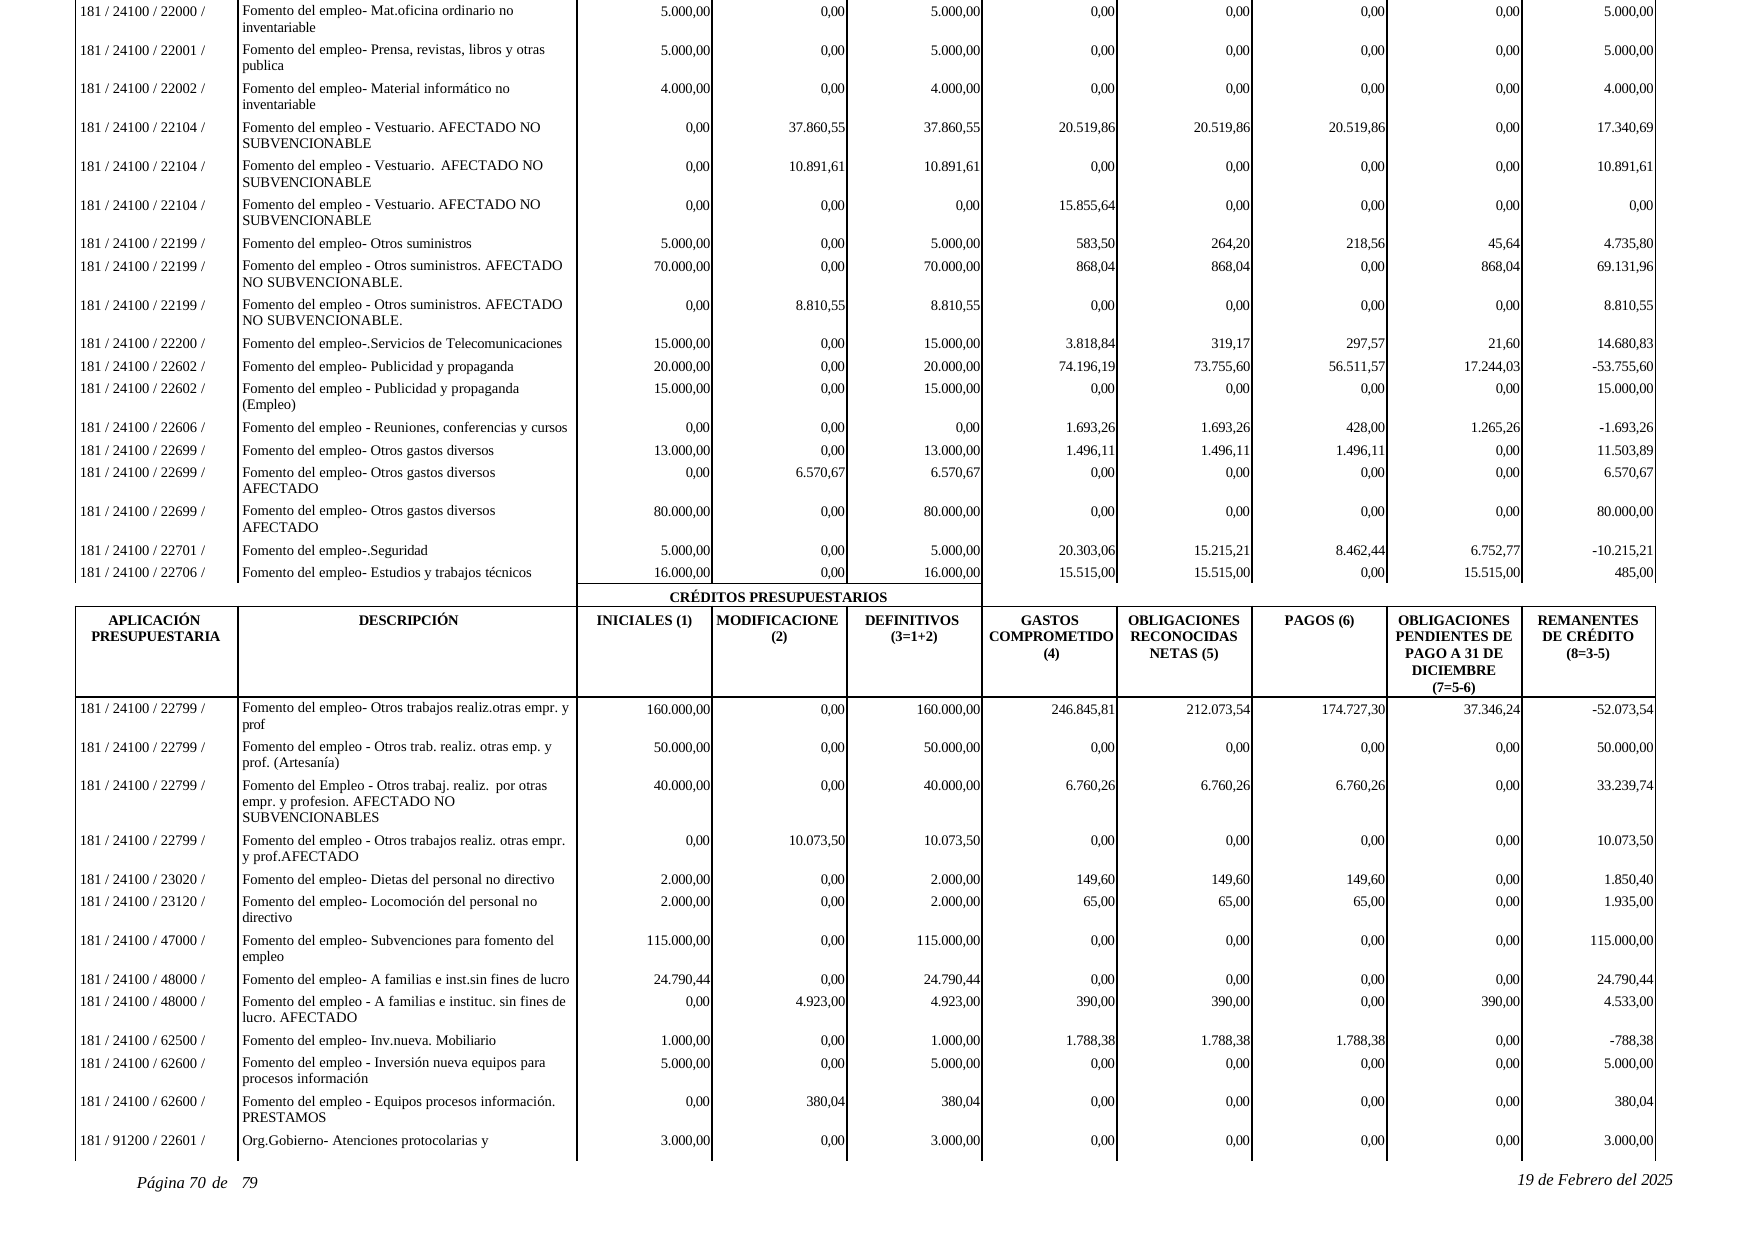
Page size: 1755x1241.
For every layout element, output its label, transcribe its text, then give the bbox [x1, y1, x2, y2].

table_cell 1.850,40 [1523, 868, 1655, 891]
table_cell 181 / 24100 / 22699 / [76, 439, 237, 461]
table_cell 0,00 [1118, 0, 1251, 39]
table_cell 0,00 [983, 1091, 1116, 1129]
table_cell 8.810,55 [1523, 294, 1655, 332]
table_cell 10.073,50 [1523, 830, 1655, 868]
table_cell Fomento del empleo- A familias e inst.sin fines de lucro [239, 968, 576, 991]
table_cell 2.000,00 [848, 868, 981, 891]
table_cell 181 / 24100 / 22200 / [76, 333, 237, 355]
table_cell 5.000,00 [578, 539, 711, 561]
table_cell 1.496,11 [1118, 439, 1251, 461]
table_cell 380,04 [848, 1091, 981, 1129]
table_cell 0,00 [1253, 378, 1386, 416]
table_cell 0,00 [713, 416, 846, 439]
table_cell 160.000,00 [848, 698, 981, 735]
table_cell 149,60 [1118, 868, 1251, 891]
table_cell 0,00 [713, 78, 846, 116]
table_cell 181 / 24100 / 62600 / [76, 1052, 237, 1091]
table_cell 15.515,00 [1388, 561, 1521, 583]
table_cell 0,00 [713, 775, 846, 829]
table_cell 20.303,06 [983, 539, 1116, 561]
table_cell 0,00 [1388, 294, 1521, 332]
table_cell 319,17 [1118, 333, 1251, 355]
table_header [75, 583, 576, 606]
table_cell 1.693,26 [983, 416, 1116, 439]
table_cell 5.000,00 [578, 1052, 711, 1091]
table_cell 0,00 [713, 39, 846, 77]
table_cell 0,00 [1388, 735, 1521, 774]
table_cell 0,00 [1253, 78, 1386, 116]
table_cell 0,00 [983, 968, 1116, 991]
table_cell 4.000,00 [578, 78, 711, 116]
table_cell 1.000,00 [848, 1030, 981, 1052]
table_cell 115.000,00 [1523, 930, 1655, 968]
table_cell 0,00 [713, 698, 846, 735]
table_cell 0,00 [1388, 78, 1521, 116]
table_cell OBLIGACIONES PENDIENTES DE PAGO A 31 DE DICIEMBRE (7=5-6) [1388, 607, 1521, 696]
table_cell 0,00 [1388, 461, 1521, 500]
table_cell MODIFICACIONE (2) [713, 607, 846, 696]
table_cell 0,00 [713, 378, 846, 416]
table_cell 6.570,67 [1523, 461, 1655, 500]
table_cell 73.755,60 [1118, 355, 1251, 377]
table_cell 0,00 [1388, 891, 1521, 929]
table_cell 37.860,55 [713, 116, 846, 155]
table_cell 181 / 24100 / 22199 / [76, 294, 237, 332]
table_cell Fomento del empleo- Otros trabajos realiz.otras empr. y prof [239, 698, 576, 735]
table_cell 0,00 [713, 194, 846, 232]
table_cell 50.000,00 [578, 735, 711, 774]
table_cell 0,00 [713, 539, 846, 561]
table_cell 0,00 [1388, 968, 1521, 991]
table_cell 15.000,00 [578, 333, 711, 355]
table_cell 4.735,80 [1523, 233, 1655, 255]
table_cell 0,00 [713, 0, 846, 39]
table_cell 181 / 24100 / 22799 / [76, 735, 237, 774]
table_cell 8.462,44 [1253, 539, 1386, 561]
table_cell 0,00 [1118, 930, 1251, 968]
table_cell 8.810,55 [713, 294, 846, 332]
table_cell 10.891,61 [848, 155, 981, 194]
table_cell 0,00 [983, 830, 1116, 868]
table_cell 17.340,69 [1523, 116, 1655, 155]
table_cell 3.000,00 [848, 1130, 981, 1161]
table_cell 181 / 24100 / 22001 / [76, 39, 237, 77]
table_cell 181 / 24100 / 22199 / [76, 233, 237, 255]
table_cell Fomento del empleo - Vestuario. AFECTADO NO SUBVENCIONABLE [239, 155, 576, 194]
table_cell 10.891,61 [713, 155, 846, 194]
table_cell 5.000,00 [1523, 1052, 1655, 1091]
table_cell Fomento del empleo- Inv.nueva. Mobiliario [239, 1030, 576, 1052]
table_cell 0,00 [578, 416, 711, 439]
table_cell 15.000,00 [848, 333, 981, 355]
table_cell 181 / 24100 / 22199 / [76, 255, 237, 294]
table_cell 0,00 [983, 0, 1116, 39]
table_cell 16.000,00 [578, 561, 711, 583]
table_cell 0,00 [713, 561, 846, 583]
table_cell 181 / 24100 / 22799 / [76, 830, 237, 868]
table_cell 0,00 [1388, 1030, 1521, 1052]
table_cell 380,04 [1523, 1091, 1655, 1129]
table_cell 160.000,00 [578, 698, 711, 735]
table_cell Fomento del empleo - A familias e instituc. sin fines de lucro. AFECTADO [239, 991, 576, 1029]
table_cell 0,00 [1118, 78, 1251, 116]
table_cell 181 / 24100 / 22699 / [76, 500, 237, 539]
table_header CRÉDITOS PRESUPUESTARIOS [578, 584, 981, 606]
table_cell 0,00 [1388, 194, 1521, 232]
table_cell 0,00 [1253, 830, 1386, 868]
table_cell 0,00 [1118, 500, 1251, 539]
table_cell 40.000,00 [848, 775, 981, 829]
table_cell 6.570,67 [713, 461, 846, 500]
table_cell 0,00 [1253, 1091, 1386, 1129]
table_cell 11.503,89 [1523, 439, 1655, 461]
table_cell 17.244,03 [1388, 355, 1521, 377]
table_cell Fomento del empleo- Estudios y trabajos técnicos [239, 561, 576, 583]
table_cell Fomento del empleo- Otros gastos diversos AFECTADO [239, 500, 576, 539]
table_cell 2.000,00 [578, 891, 711, 929]
table_cell 0,00 [578, 294, 711, 332]
table_cell 14.680,83 [1523, 333, 1655, 355]
table_cell 0,00 [1253, 735, 1386, 774]
table_cell Fomento del empleo- Otros suministros [239, 233, 576, 255]
table_cell 181 / 24100 / 22104 / [76, 155, 237, 194]
table_cell Fomento del empleo - Vestuario. AFECTADO NO SUBVENCIONABLE [239, 116, 576, 155]
table_cell 0,00 [1253, 255, 1386, 294]
table_cell Fomento del empleo-.Servicios de Telecomunicaciones [239, 333, 576, 355]
table_cell Fomento del empleo - Inversión nueva equipos para procesos información [239, 1052, 576, 1091]
table_cell 0,00 [1388, 378, 1521, 416]
table_cell 0,00 [1388, 775, 1521, 829]
table_cell APLICACIÓN PRESUPUESTARIA [76, 607, 237, 696]
table_cell 6.760,26 [1253, 775, 1386, 829]
table_cell 218,56 [1253, 233, 1386, 255]
table_cell Fomento del empleo- Material informático no inventariable [239, 78, 576, 116]
table_cell 0,00 [983, 378, 1116, 416]
table_cell 181 / 24100 / 22799 / [76, 775, 237, 829]
table_cell 1.935,00 [1523, 891, 1655, 929]
table_cell 6.570,67 [848, 461, 981, 500]
table_cell 0,00 [1388, 39, 1521, 77]
table_cell 0,00 [1253, 968, 1386, 991]
table_cell 0,00 [983, 39, 1116, 77]
table_cell 149,60 [983, 868, 1116, 891]
table_cell 5.000,00 [848, 233, 981, 255]
table_cell 0,00 [578, 155, 711, 194]
table_cell 5.000,00 [848, 39, 981, 77]
table_cell 0,00 [713, 1052, 846, 1091]
table_cell 5.000,00 [848, 0, 981, 39]
table_cell 65,00 [983, 891, 1116, 929]
table_cell 0,00 [1118, 194, 1251, 232]
table_cell 181 / 24100 / 23020 / [76, 868, 237, 891]
table_cell 3.818,84 [983, 333, 1116, 355]
table_cell 3.000,00 [1523, 1130, 1655, 1161]
table_cell 0,00 [1118, 1130, 1251, 1161]
table_cell 0,00 [1388, 500, 1521, 539]
table_cell 0,00 [1253, 39, 1386, 77]
table_cell 0,00 [1118, 39, 1251, 77]
table_cell 15.855,64 [983, 194, 1116, 232]
table_cell 0,00 [1388, 0, 1521, 39]
table_cell 15.000,00 [578, 378, 711, 416]
table_cell 181 / 24100 / 22606 / [76, 416, 237, 439]
table_cell 115.000,00 [848, 930, 981, 968]
table_cell 65,00 [1118, 891, 1251, 929]
table_cell Fomento del empleo- Otros gastos diversos AFECTADO [239, 461, 576, 500]
table_cell 181 / 24100 / 48000 / [76, 991, 237, 1029]
table_cell -788,38 [1523, 1030, 1655, 1052]
table_cell 0,00 [713, 1130, 846, 1161]
table_cell 115.000,00 [578, 930, 711, 968]
table_cell 20.519,86 [1118, 116, 1251, 155]
table_cell 5.000,00 [578, 39, 711, 77]
table_cell Fomento del empleo- Otros gastos diversos [239, 439, 576, 461]
table_cell 0,00 [578, 830, 711, 868]
table_cell 0,00 [983, 1052, 1116, 1091]
table_cell DEFINITIVOS (3=1+2) [848, 607, 981, 696]
table_cell 10.073,50 [713, 830, 846, 868]
table_cell 0,00 [1118, 378, 1251, 416]
table_cell 2.000,00 [578, 868, 711, 891]
table_cell 181 / 24100 / 22602 / [76, 355, 237, 377]
table_cell 0,00 [713, 333, 846, 355]
table_cell -53.755,60 [1523, 355, 1655, 377]
table_cell 1.788,38 [1253, 1030, 1386, 1052]
table_cell 5.000,00 [848, 1052, 981, 1091]
table_cell 0,00 [1523, 194, 1655, 232]
table_cell 24.790,44 [1523, 968, 1655, 991]
table_cell 181 / 24100 / 22002 / [76, 78, 237, 116]
table_cell 15.215,21 [1118, 539, 1251, 561]
table_cell 37.346,24 [1388, 698, 1521, 735]
table_cell 212.073,54 [1118, 698, 1251, 735]
table_cell 5.000,00 [1523, 0, 1655, 39]
table_cell 0,00 [1118, 461, 1251, 500]
table_cell 0,00 [578, 991, 711, 1029]
table_cell 0,00 [983, 155, 1116, 194]
table_cell Fomento del empleo - Reuniones, conferencias y cursos [239, 416, 576, 439]
table_cell 20.000,00 [578, 355, 711, 377]
table_cell 70.000,00 [578, 255, 711, 294]
table_cell 1.496,11 [1253, 439, 1386, 461]
table_cell 0,00 [713, 233, 846, 255]
table_cell 0,00 [713, 968, 846, 991]
table_cell 6.752,77 [1388, 539, 1521, 561]
table_cell 5.000,00 [848, 539, 981, 561]
table_cell 80.000,00 [848, 500, 981, 539]
table_cell 0,00 [1253, 500, 1386, 539]
table_cell 181 / 91200 / 22601 / [76, 1130, 237, 1161]
table_cell 15.515,00 [1118, 561, 1251, 583]
table_cell 70.000,00 [848, 255, 981, 294]
table_cell Org.Gobierno- Atenciones protocolarias y [239, 1130, 576, 1161]
table_cell 0,00 [1253, 1130, 1386, 1161]
table_cell 45,64 [1388, 233, 1521, 255]
table_cell 4.000,00 [848, 78, 981, 116]
table_cell 0,00 [1118, 830, 1251, 868]
table_cell 181 / 24100 / 22602 / [76, 378, 237, 416]
table_cell 0,00 [1253, 1052, 1386, 1091]
table_cell 6.760,26 [1118, 775, 1251, 829]
table_cell 1.496,11 [983, 439, 1116, 461]
table_cell 0,00 [1253, 461, 1386, 500]
table_cell 0,00 [848, 416, 981, 439]
table_cell 0,00 [1253, 294, 1386, 332]
table_cell 5.000,00 [578, 233, 711, 255]
table_cell 181 / 24100 / 22799 / [76, 698, 237, 735]
table_cell 1.788,38 [983, 1030, 1116, 1052]
table_cell 0,00 [1118, 294, 1251, 332]
table_cell 69.131,96 [1523, 255, 1655, 294]
table_cell 583,50 [983, 233, 1116, 255]
table_cell 24.790,44 [848, 968, 981, 991]
table_cell Fomento del empleo - Vestuario. AFECTADO NO SUBVENCIONABLE [239, 194, 576, 232]
table_cell 181 / 24100 / 22699 / [76, 461, 237, 500]
table_cell 15.000,00 [1523, 378, 1655, 416]
table_cell OBLIGACIONES RECONOCIDAS NETAS (5) [1118, 607, 1251, 696]
table_cell 50.000,00 [848, 735, 981, 774]
table_cell 0,00 [1253, 561, 1386, 583]
table_cell Fomento del empleo- Locomoción del personal no directivo [239, 891, 576, 929]
table_cell 380,04 [713, 1091, 846, 1129]
table_cell 21,60 [1388, 333, 1521, 355]
table_cell 0,00 [713, 891, 846, 929]
table_cell 181 / 24100 / 47000 / [76, 930, 237, 968]
table_cell 181 / 24100 / 62500 / [76, 1030, 237, 1052]
table_cell 13.000,00 [848, 439, 981, 461]
table_cell 0,00 [578, 461, 711, 500]
table_cell Fomento del empleo- Subvenciones para fomento del empleo [239, 930, 576, 968]
table_cell 20.519,86 [983, 116, 1116, 155]
table_cell Fomento del empleo - Otros trabajos realiz. otras empr. y prof.AFECTADO [239, 830, 576, 868]
table_cell Fomento del empleo- Dietas del personal no directivo [239, 868, 576, 891]
table_cell 390,00 [1388, 991, 1521, 1029]
table_cell 390,00 [983, 991, 1116, 1029]
table_cell 33.239,74 [1523, 775, 1655, 829]
table_cell PAGOS (6) [1253, 607, 1386, 696]
table_cell 20.000,00 [848, 355, 981, 377]
table_cell -10.215,21 [1523, 539, 1655, 561]
table_cell 5.000,00 [578, 0, 711, 39]
table_cell 1.788,38 [1118, 1030, 1251, 1052]
table_cell 181 / 24100 / 22104 / [76, 194, 237, 232]
table_cell 0,00 [1253, 0, 1386, 39]
table_cell Fomento del empleo-.Seguridad [239, 539, 576, 561]
table_cell 1.265,26 [1388, 416, 1521, 439]
table_cell 246.845,81 [983, 698, 1116, 735]
table_header [983, 583, 1655, 606]
table_cell 0,00 [1388, 868, 1521, 891]
table_cell Fomento del empleo - Otros trab. realiz. otras emp. y prof. (Artesanía) [239, 735, 576, 774]
table_cell 4.000,00 [1523, 78, 1655, 116]
table_cell 0,00 [1253, 991, 1386, 1029]
table_cell 0,00 [1253, 194, 1386, 232]
table_cell 868,04 [1388, 255, 1521, 294]
table_cell 0,00 [713, 735, 846, 774]
table_cell 174.727,30 [1253, 698, 1386, 735]
table_cell Fomento del empleo- Publicidad y propaganda [239, 355, 576, 377]
table_cell 181 / 24100 / 22104 / [76, 116, 237, 155]
table_cell 4.533,00 [1523, 991, 1655, 1029]
table_cell 37.860,55 [848, 116, 981, 155]
table_cell 40.000,00 [578, 775, 711, 829]
table_cell 15.000,00 [848, 378, 981, 416]
table_cell 4.923,00 [848, 991, 981, 1029]
table_cell 13.000,00 [578, 439, 711, 461]
table_cell Fomento del empleo - Equipos procesos información. PRESTAMOS [239, 1091, 576, 1129]
table_cell 149,60 [1253, 868, 1386, 891]
table_cell 0,00 [1388, 930, 1521, 968]
table_cell 0,00 [1253, 930, 1386, 968]
table_cell Fomento del empleo - Publicidad y propaganda (Empleo) [239, 378, 576, 416]
table_cell 0,00 [983, 461, 1116, 500]
table_cell 0,00 [1118, 735, 1251, 774]
table_cell REMANENTES DE CRÉDITO (8=3-5) [1523, 607, 1655, 696]
table_cell -1.693,26 [1523, 416, 1655, 439]
table_cell 16.000,00 [848, 561, 981, 583]
table_cell 0,00 [1118, 1052, 1251, 1091]
table_cell 0,00 [1388, 830, 1521, 868]
table_cell 0,00 [1253, 155, 1386, 194]
table_cell 181 / 24100 / 48000 / [76, 968, 237, 991]
table_cell 15.515,00 [983, 561, 1116, 583]
table_cell 485,00 [1523, 561, 1655, 583]
table_cell 10.073,50 [848, 830, 981, 868]
table_cell INICIALES (1) [578, 607, 711, 696]
table_cell 80.000,00 [1523, 500, 1655, 539]
table_cell 0,00 [1388, 1052, 1521, 1091]
table_cell 0,00 [1388, 1091, 1521, 1129]
table_cell 0,00 [1388, 1130, 1521, 1161]
table_cell 0,00 [983, 930, 1116, 968]
table_cell 65,00 [1253, 891, 1386, 929]
table_cell 0,00 [1388, 116, 1521, 155]
table_cell 428,00 [1253, 416, 1386, 439]
table_cell 80.000,00 [578, 500, 711, 539]
table_cell 0,00 [713, 500, 846, 539]
table_cell 0,00 [713, 868, 846, 891]
table_cell 2.000,00 [848, 891, 981, 929]
table_cell 0,00 [713, 1030, 846, 1052]
table_cell 0,00 [983, 500, 1116, 539]
table_cell 0,00 [713, 255, 846, 294]
table_cell 0,00 [578, 194, 711, 232]
table_cell 6.760,26 [983, 775, 1116, 829]
table_cell 0,00 [713, 439, 846, 461]
table_cell 0,00 [983, 294, 1116, 332]
table_cell 3.000,00 [578, 1130, 711, 1161]
table_cell 0,00 [1388, 439, 1521, 461]
table_cell 50.000,00 [1523, 735, 1655, 774]
table_cell 390,00 [1118, 991, 1251, 1029]
table_cell 181 / 24100 / 22706 / [76, 561, 237, 583]
table_cell 868,04 [983, 255, 1116, 294]
table_cell 1.000,00 [578, 1030, 711, 1052]
table_cell -52.073,54 [1523, 698, 1655, 735]
table_cell 181 / 24100 / 23120 / [76, 891, 237, 929]
table_cell 0,00 [983, 735, 1116, 774]
table_cell 56.511,57 [1253, 355, 1386, 377]
table_cell 0,00 [713, 930, 846, 968]
table_cell 24.790,44 [578, 968, 711, 991]
table_cell 297,57 [1253, 333, 1386, 355]
table_cell 5.000,00 [1523, 39, 1655, 77]
table_cell 868,04 [1118, 255, 1251, 294]
table_cell 0,00 [983, 78, 1116, 116]
table_cell 0,00 [983, 1130, 1116, 1161]
table_cell 74.196,19 [983, 355, 1116, 377]
table_cell 264,20 [1118, 233, 1251, 255]
table_cell 0,00 [578, 1091, 711, 1129]
table_cell 4.923,00 [713, 991, 846, 1029]
table_cell 181 / 24100 / 22000 / [76, 0, 237, 39]
table_cell 0,00 [578, 116, 711, 155]
table_cell 8.810,55 [848, 294, 981, 332]
table_cell 181 / 24100 / 22701 / [76, 539, 237, 561]
table_cell 0,00 [848, 194, 981, 232]
table_cell Fomento del Empleo - Otros trabaj. realiz. por otras empr. y profesion. AFECTADO NO SUBVENCIONABLES [239, 775, 576, 829]
table_cell Fomento del empleo - Otros suministros. AFECTADO NO SUBVENCIONABLE. [239, 294, 576, 332]
table_cell 1.693,26 [1118, 416, 1251, 439]
table_cell Fomento del empleo - Otros suministros. AFECTADO NO SUBVENCIONABLE. [239, 255, 576, 294]
table_cell 0,00 [713, 355, 846, 377]
table_cell 10.891,61 [1523, 155, 1655, 194]
table_cell Fomento del empleo- Mat.oficina ordinario no inventariable [239, 0, 576, 39]
table_cell DESCRIPCIÓN [239, 607, 576, 696]
table_cell GASTOS COMPROMETIDO (4) [983, 607, 1116, 696]
table_cell 20.519,86 [1253, 116, 1386, 155]
table_cell 0,00 [1118, 968, 1251, 991]
table_cell 0,00 [1118, 155, 1251, 194]
table_cell 181 / 24100 / 62600 / [76, 1091, 237, 1129]
table_cell Fomento del empleo- Prensa, revistas, libros y otras publica [239, 39, 576, 77]
table_cell 0,00 [1118, 1091, 1251, 1129]
table_cell 0,00 [1388, 155, 1521, 194]
